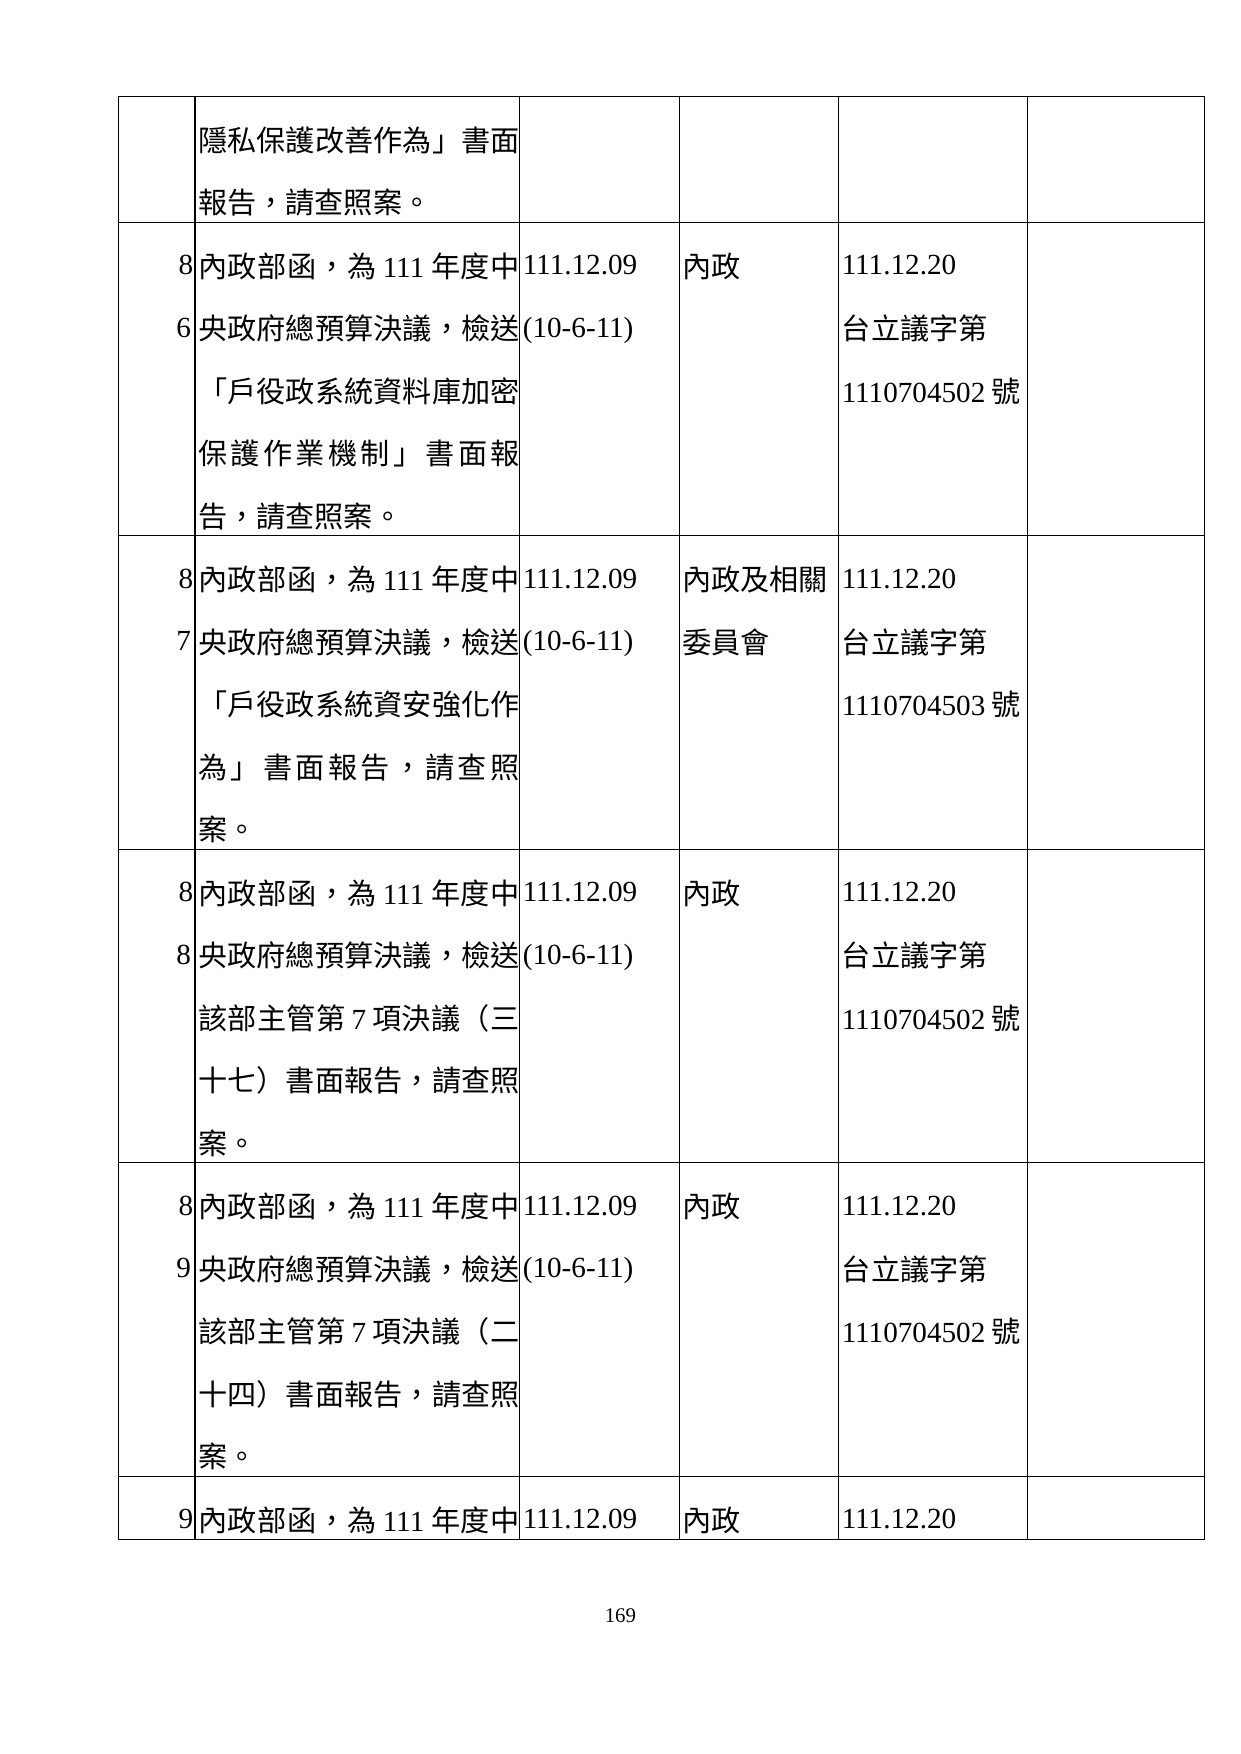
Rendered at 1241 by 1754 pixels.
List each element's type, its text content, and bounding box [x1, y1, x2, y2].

table_cell 隱私保護改善作為」書面報告，請查照案。 [196, 97, 519, 222]
table_cell 111.12.20 台立議字第1110704502號 [839, 223, 1027, 535]
table_cell 111.12.09 (10-6-11) [520, 850, 679, 1162]
table_cell 111.12.20 台立議字第1110704503號 [839, 536, 1027, 849]
table_cell 內政部函，為111年度中央政府總預算決議，檢送「戶役政系統資料庫加密保護作業機制」書面報告，請查照案。 [196, 223, 519, 535]
table_cell [119, 536, 194, 849]
table_cell 內政 [680, 850, 838, 1162]
table_cell [1028, 97, 1204, 222]
table_cell 111.12.09 (10-6-11) [520, 1163, 679, 1476]
table_cell 內政部函，為111年度中 [196, 1477, 519, 1539]
table_cell [119, 1477, 194, 1539]
table_cell 111.12.20 台立議字第1110704502號 [839, 850, 1027, 1162]
table_cell 內政及相關委員會 [680, 536, 838, 849]
table_cell 內政部函，為111年度中央政府總預算決議，檢送該部主管第7項決議（二十四）書面報告，請查照案。 [196, 1163, 519, 1476]
table_cell 111.12.20 [839, 1477, 1027, 1539]
table_cell [520, 97, 679, 222]
table_cell 111.12.09 [520, 1477, 679, 1539]
table_cell [119, 97, 194, 222]
table_cell 內政 [680, 223, 838, 535]
table_cell 111.12.09 (10-6-11) [520, 223, 679, 535]
table_cell [119, 1163, 194, 1476]
table_cell [119, 850, 194, 1162]
table_cell [1028, 536, 1204, 849]
table_cell [119, 223, 194, 535]
table_cell 內政 [680, 1477, 838, 1539]
table_cell [1028, 1477, 1204, 1539]
table_cell 內政部函，為111年度中央政府總預算決議，檢送「戶役政系統資安強化作為」書面報告，請查照案。 [196, 536, 519, 849]
table_cell [839, 97, 1027, 222]
table_cell [680, 97, 838, 222]
table_cell 111.12.09 (10-6-11) [520, 536, 679, 849]
table_cell 111.12.20 台立議字第1110704502號 [839, 1163, 1027, 1476]
table_cell 內政部函，為111年度中央政府總預算決議，檢送該部主管第7項決議（三十七）書面報告，請查照案。 [196, 850, 519, 1162]
table_cell [1028, 850, 1204, 1162]
table_cell 內政 [680, 1163, 838, 1476]
table_cell [1028, 1163, 1204, 1476]
table_cell [1028, 223, 1204, 535]
